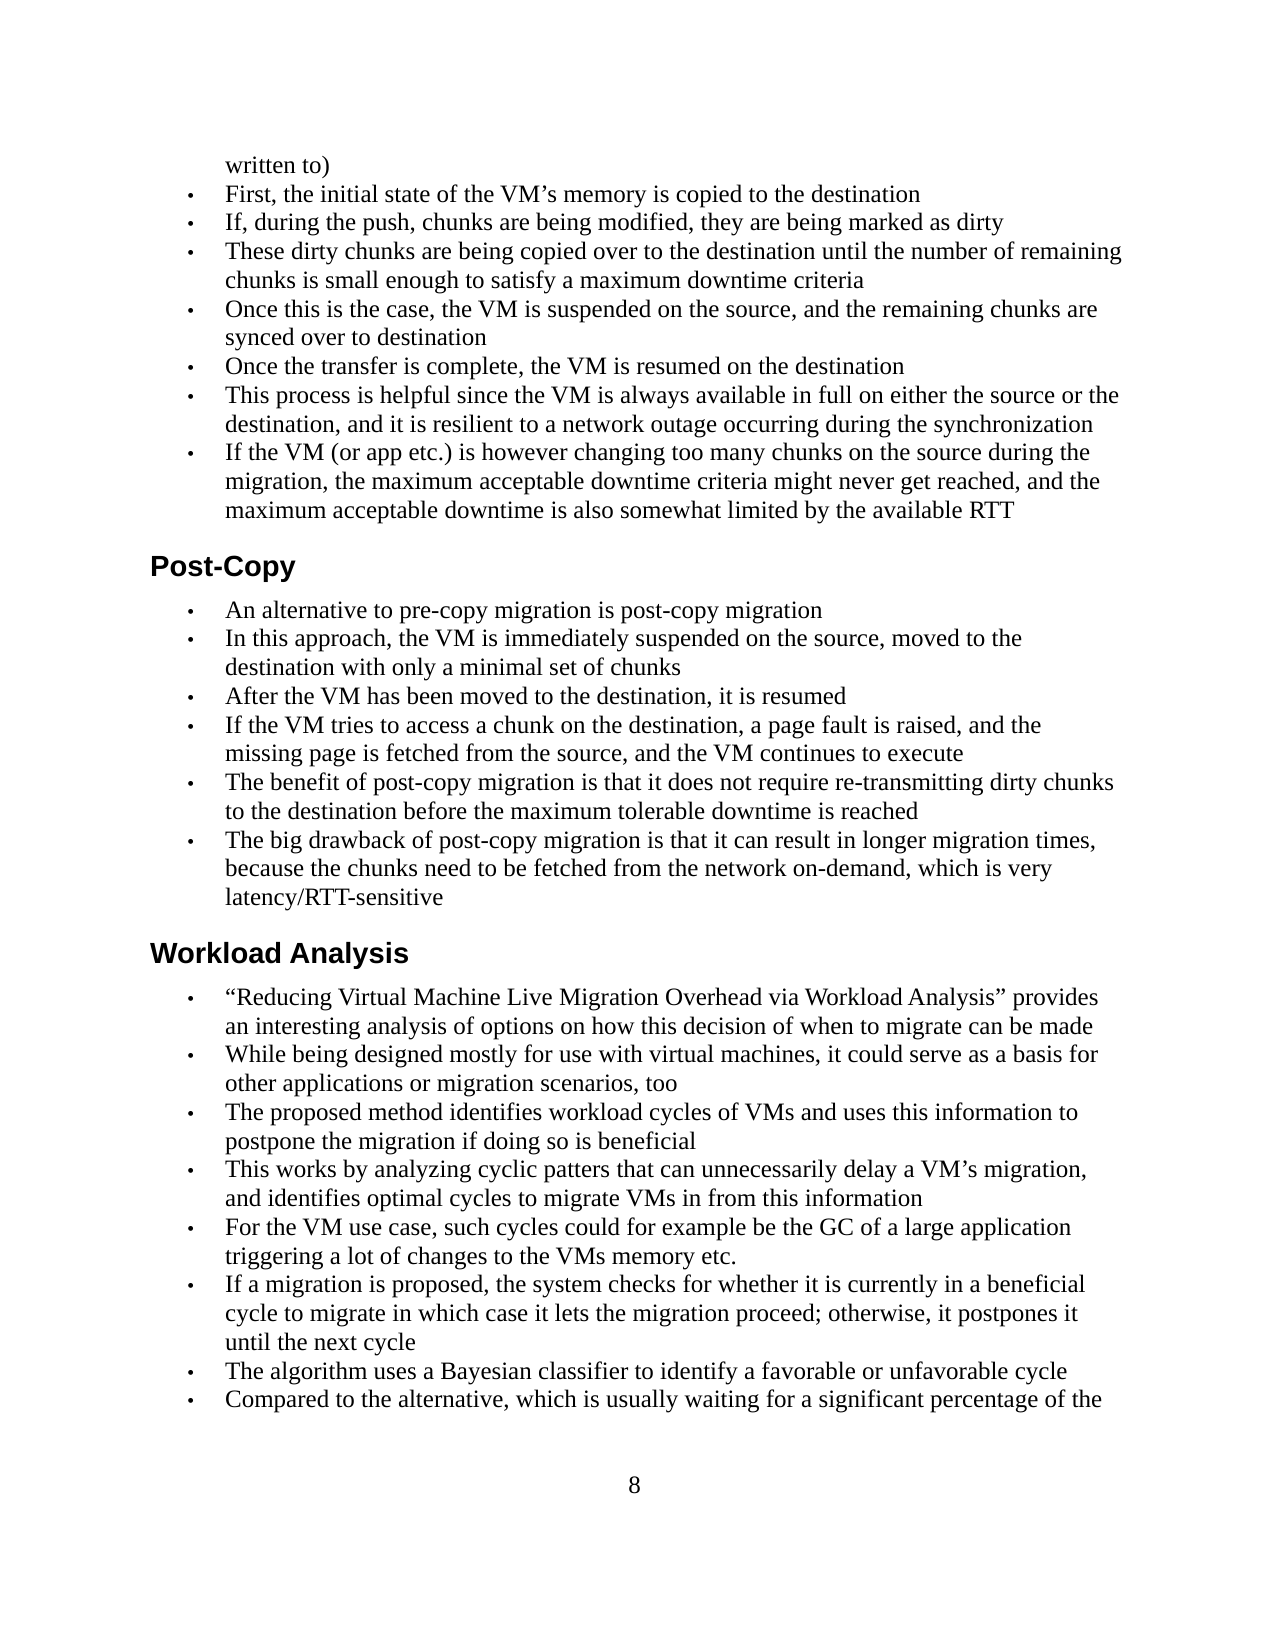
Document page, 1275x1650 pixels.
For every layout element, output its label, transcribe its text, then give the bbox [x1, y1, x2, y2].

list In this approach, the VM is immediately suspended on the source, moved to the destination with only a minimal set of chunks [187, 623, 1125, 681]
list Compared to the alternative, which is usually waiting for a significant percentage of the [187, 1384, 1125, 1413]
list If the VM tries to access a chunk on the destination, a page fault is raised, and the missing page is fetched from the source, and the VM continues to execute [187, 710, 1125, 767]
list This works by analyzing cyclic patters that can unnecessarily delay a VM’s migration, and identifies optimal cycles to migrate VMs in from this information [187, 1154, 1125, 1212]
list While being designed mostly for use with virtual machines, it could serve as a basis for other applications or migration scenarios, too [187, 1039, 1125, 1097]
subtitle Workload Analysis [150, 936, 1125, 969]
list If, during the push, chunks are being modified, they are being marked as dirty [187, 207, 1125, 236]
list The algorithm uses a Bayesian classifier to identify a favorable or unfavorable cycle [187, 1356, 1125, 1384]
list Once the transfer is complete, the VM is resumed on the destination [187, 351, 1125, 380]
list The big drawback of post-copy migration is that it can result in longer migration times, because the chunks need to be fetched from the network on-demand, which is very latency/RTT-sensitive [187, 825, 1125, 911]
list These dirty chunks are being copied over to the destination until the number of remaining chunks is small enough to satisfy a maximum downtime criteria [187, 236, 1125, 294]
list Once this is the case, the VM is suspended on the source, and the remaining chunks are synced over to destination [187, 294, 1125, 351]
list written to) [187, 150, 1125, 179]
list For the VM use case, such cycles could for example be the GC of a large application triggering a lot of changes to the VMs memory etc. [187, 1212, 1125, 1269]
list This process is helpful since the VM is always available in full on either the source or the destination, and it is resilient to a network outage occurring during the synchronization [187, 380, 1125, 437]
list The proposed method identifies workload cycles of VMs and uses this information to postpone the migration if doing so is beneficial [187, 1097, 1125, 1154]
list If the VM (or app etc.) is however changing too many chunks on the source during the migration, the maximum acceptable downtime criteria might never get reached, and the maximum acceptable downtime is also somewhat limited by the available RTT [187, 437, 1125, 524]
list First, the initial state of the VM’s memory is copied to the destination [187, 179, 1125, 207]
subtitle Post-Copy [150, 549, 1125, 582]
list “Reducing Virtual Machine Live Migration Overhead via Workload Analysis” provides an interesting analysis of options on how this decision of when to migrate can be made [187, 982, 1125, 1039]
list After the VM has been moved to the destination, it is resumed [187, 681, 1125, 710]
list If a migration is proposed, the system checks for whether it is currently in a beneficial cycle to migrate in which case it lets the migration proceed; otherwise, it postpones it until the next cycle [187, 1269, 1125, 1356]
list The benefit of post-copy migration is that it does not require re-transmitting dirty chunks to the destination before the maximum tolerable downtime is reached [187, 767, 1125, 825]
list An alternative to pre-copy migration is post-copy migration [187, 595, 1125, 623]
